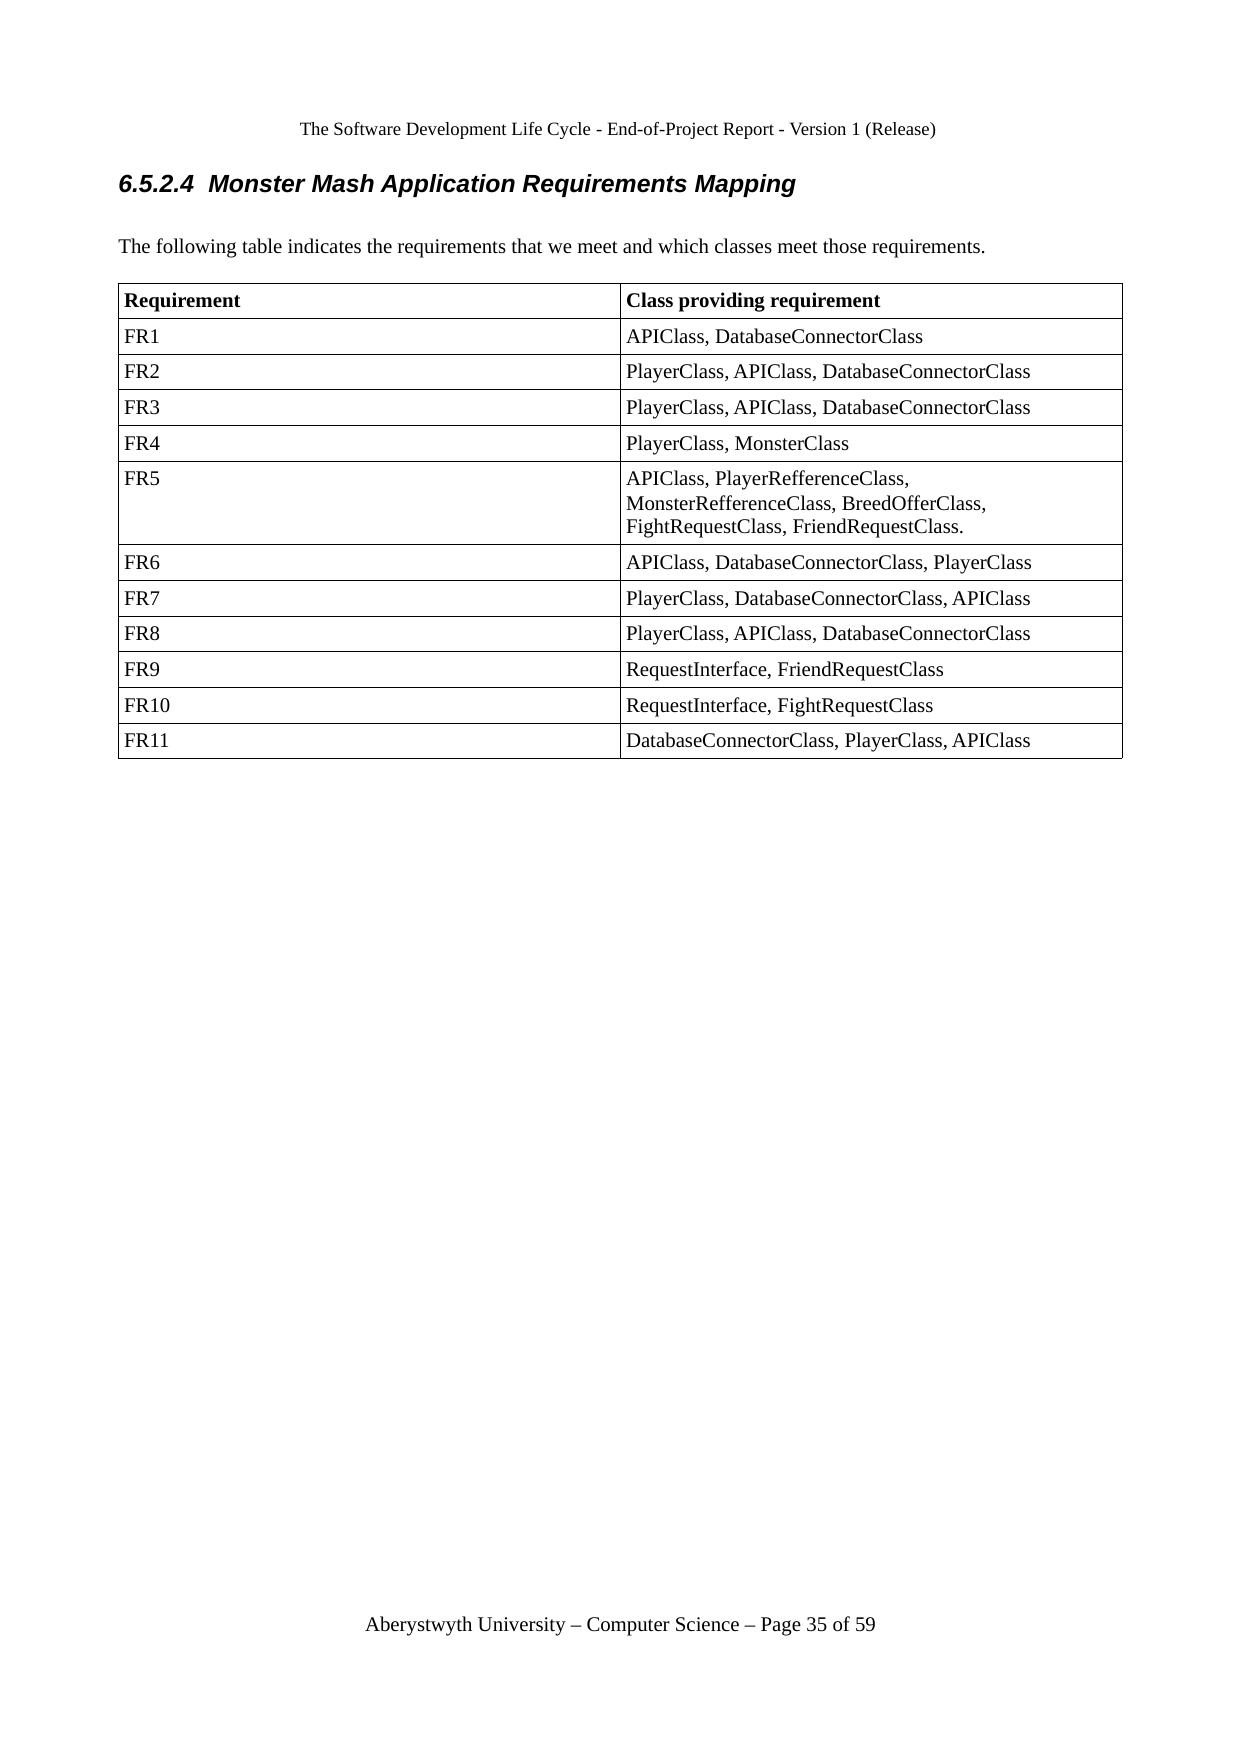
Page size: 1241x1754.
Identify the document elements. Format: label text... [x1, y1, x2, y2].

table_cell FR2 [119, 355, 620, 389]
table_cell FR9 [119, 652, 620, 687]
table_cell FR11 [119, 724, 620, 758]
table_cell PlayerClass, APIClass, DatabaseConnectorClass [621, 617, 1122, 651]
table_cell APIClass, DatabaseConnectorClass, PlayerClass [621, 545, 1122, 580]
table_cell FR7 [119, 581, 620, 616]
table_cell PlayerClass, APIClass, DatabaseConnectorClass [621, 355, 1122, 389]
table_cell APIClass, DatabaseConnectorClass [621, 319, 1122, 354]
table_cell FR6 [119, 545, 620, 580]
text The following table indicates the requirements that we meet and which classes meet those requirements. [118, 234, 1122, 258]
table_header Class providing requirement [621, 284, 1122, 318]
table_cell PlayerClass, APIClass, DatabaseConnectorClass [621, 390, 1122, 425]
table_cell FR8 [119, 617, 620, 651]
table_cell FR10 [119, 688, 620, 722]
table_cell FR4 [119, 426, 620, 461]
table_cell RequestInterface, FriendRequestClass [621, 652, 1122, 687]
table_cell FR5 [119, 462, 620, 544]
table_cell FR1 [119, 319, 620, 354]
table_cell APIClass, PlayerRefferenceClass, MonsterRefferenceClass, BreedOfferClass, FightRequestClass, FriendRequestClass. [621, 462, 1122, 544]
table_cell DatabaseConnectorClass, PlayerClass, APIClass [621, 724, 1122, 758]
table_cell PlayerClass, DatabaseConnectorClass, APIClass [621, 581, 1122, 616]
table_cell PlayerClass, MonsterClass [621, 426, 1122, 461]
subtitle Monster Mash Application Requirements Mapping [118, 169, 1122, 198]
table_cell RequestInterface, FightRequestClass [621, 688, 1122, 722]
table_header Requirement [119, 284, 620, 318]
table_cell FR3 [119, 390, 620, 425]
